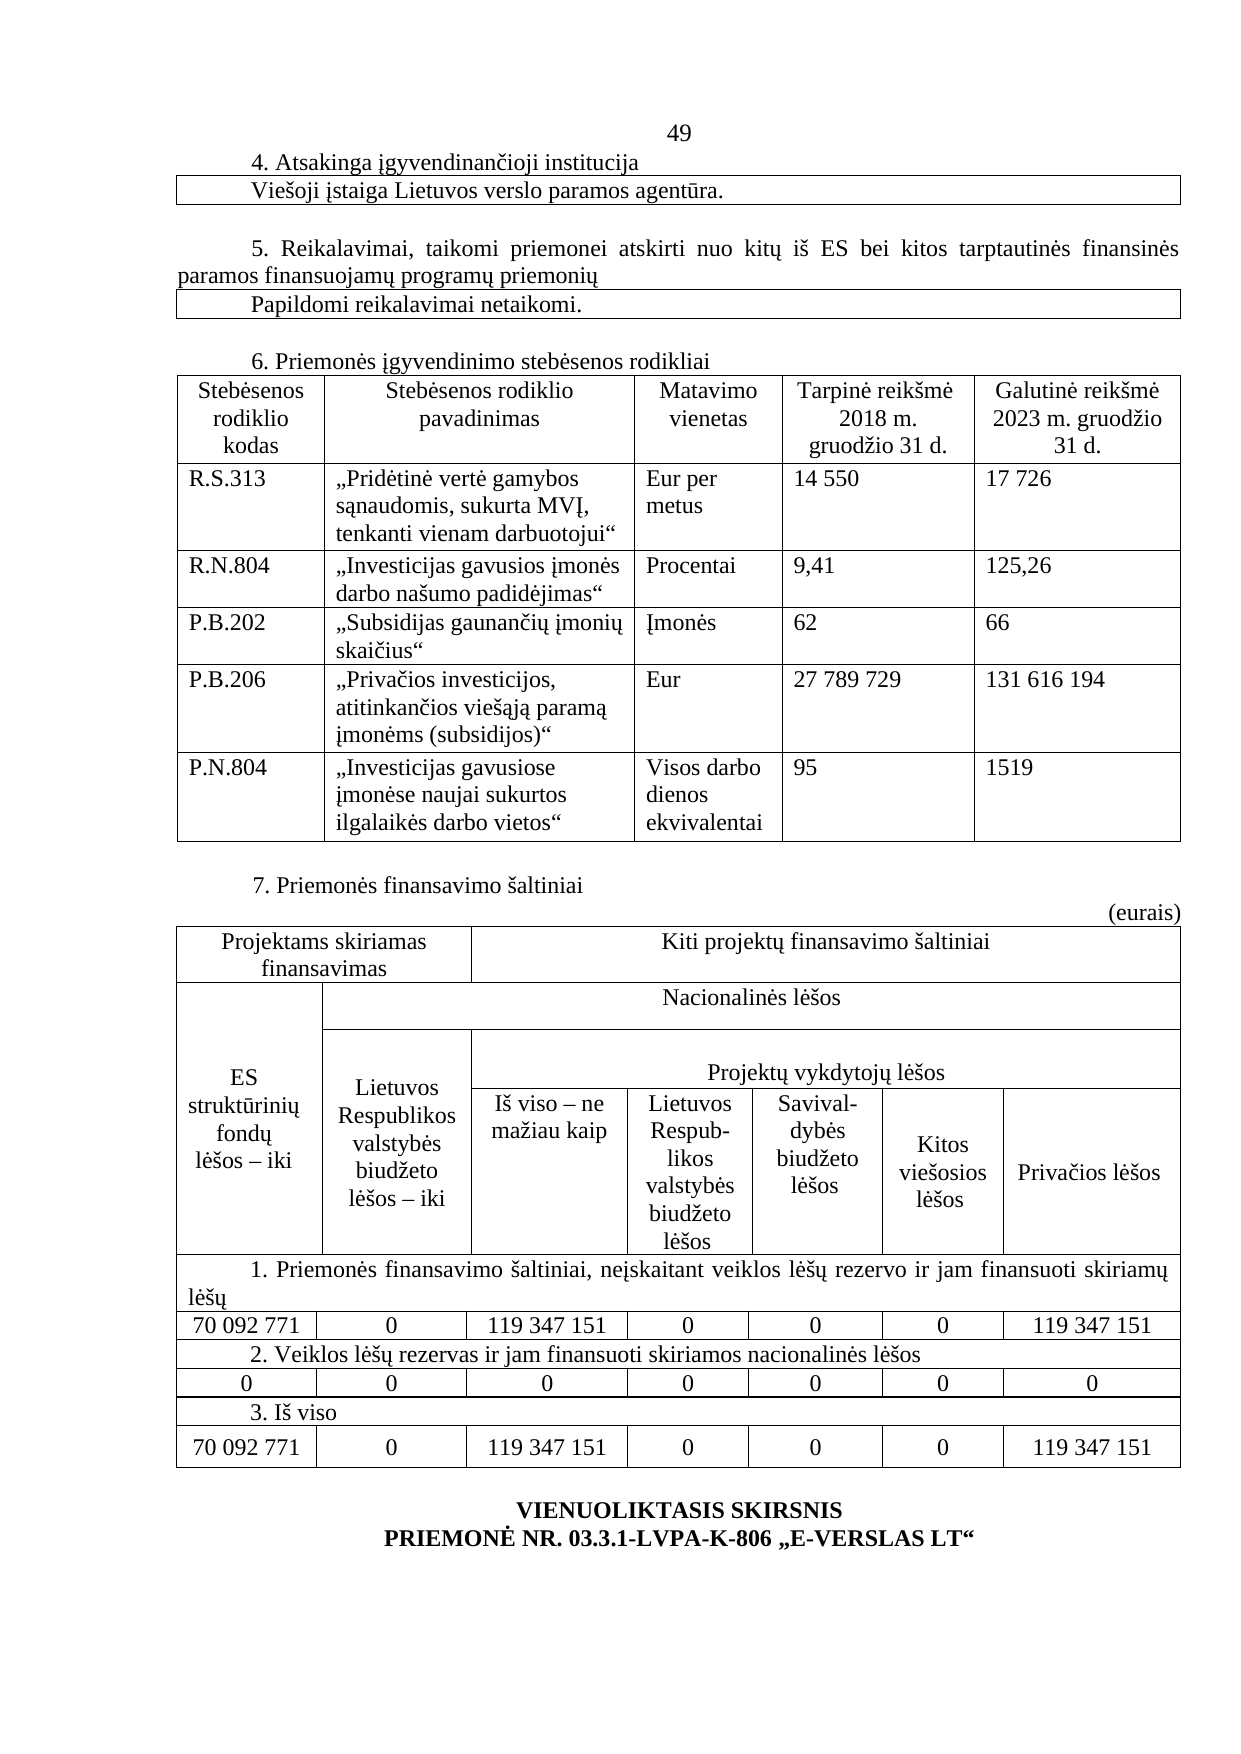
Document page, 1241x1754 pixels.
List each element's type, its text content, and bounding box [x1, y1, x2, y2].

table_cell 0 [628, 1312, 748, 1339]
text 5. Reikalavimai, taikomi priemonei atskirti nuo kitų iš ES bei kitos tarptautinės finansinės paramos finansuojamų programų priemonių [177, 234, 1181, 289]
table_cell 0 [749, 1369, 882, 1396]
table_cell Privačios lėšos [1004, 1089, 1180, 1254]
table_header Kiti projektų finansavimo šaltiniai [472, 927, 1180, 982]
table_cell Visos darbo dienos ekvivalentai [635, 753, 782, 841]
table_cell Savival-dybės biudžeto lėšos [753, 1089, 882, 1254]
table_cell P.N.804 [178, 753, 324, 841]
table_header Projektams skiriamas finansavimas [177, 927, 471, 982]
table_cell 66 [975, 608, 1180, 664]
table_cell 119 347 151 [467, 1426, 627, 1467]
table_cell 0 [749, 1426, 882, 1467]
table_cell Iš viso – ne mažiau kaip [472, 1089, 627, 1254]
table_cell 62 [783, 608, 974, 664]
table_cell 0 [749, 1312, 882, 1339]
text (eurais) [251, 898, 1181, 926]
text 4. Atsakinga įgyvendinančioji institucija [177, 148, 1181, 175]
table_cell 1. Priemonės finansavimo šaltiniai, neįskaitant veiklos lėšų rezervo ir jam finansuoti skiriamų lėšų [177, 1255, 1180, 1311]
table_cell R.S.313 [178, 464, 324, 550]
table_cell 0 [628, 1369, 748, 1396]
table_cell Projektų vykdytojų lėšos [472, 1030, 1180, 1088]
table_header Galutinė reikšmė 2023 m. gruodžio 31 d. [975, 376, 1180, 463]
table_cell 70 092 771 [177, 1426, 316, 1467]
table_cell 17 726 [975, 464, 1180, 550]
table_cell 125,26 [975, 551, 1180, 607]
table_header Papildomi reikalavimai netaikomi. [177, 290, 1180, 317]
table_cell 14 550 [783, 464, 974, 550]
table_cell Lietuvos Respublikos valstybės biudžeto lėšos – iki [323, 1030, 471, 1254]
table_cell Eur per metus [635, 464, 782, 550]
text PRIEMONĖ NR. 03.3.1-LVPA-K-806 „E-VERSLAS LT“ [177, 1524, 1181, 1552]
table_cell 0 [317, 1369, 466, 1396]
table_cell Procentai [635, 551, 782, 607]
text 6. Priemonės įgyvendinimo stebėsenos rodikliai [177, 347, 1181, 375]
table_cell 119 347 151 [467, 1312, 627, 1339]
table_header Stebėsenos rodiklio pavadinimas [325, 376, 634, 463]
table_cell 70 092 771 [177, 1312, 316, 1339]
table_cell 119 347 151 [1004, 1426, 1180, 1467]
table_cell 119 347 151 [1004, 1312, 1180, 1339]
table_cell 131 616 194 [975, 665, 1180, 752]
table_header Tarpinė reikšmė 2018 m. gruodžio 31 d. [783, 376, 974, 463]
table_cell 27 789 729 [783, 665, 974, 752]
text 7. Priemonės finansavimo šaltiniai [251, 871, 1181, 898]
table_header Stebėsenos rodiklio kodas [178, 376, 324, 463]
table_cell Eur [635, 665, 782, 752]
table_cell 2. Veiklos lėšų rezervas ir jam finansuoti skiriamos nacionalinės lėšos [177, 1340, 1180, 1368]
table_header Matavimo vienetas [635, 376, 782, 463]
table_cell 0 [177, 1369, 316, 1396]
table_cell Nacionalinės lėšos [323, 983, 1180, 1029]
table_cell 1519 [975, 753, 1180, 841]
table_cell 0 [317, 1312, 466, 1339]
table_cell „Investicijas gavusiose įmonėse naujai sukurtos ilgalaikės darbo vietos“ [325, 753, 634, 841]
table_cell 0 [1004, 1369, 1180, 1396]
table_header Viešoji įstaiga Lietuvos verslo paramos agentūra. [177, 176, 1180, 204]
table_cell „Privačios investicijos, atitinkančios viešąją paramą įmonėms (subsidijos)“ [325, 665, 634, 752]
table_cell Kitos viešosios lėšos [883, 1089, 1003, 1254]
text VIENUOLIKTASIS SKIRSNIS [177, 1496, 1181, 1524]
table_cell 9,41 [783, 551, 974, 607]
table_cell R.N.804 [178, 551, 324, 607]
table_cell 95 [783, 753, 974, 841]
table_cell 3. Iš viso [177, 1398, 1180, 1425]
table_cell ES struktūrinių fondų lėšos – iki [177, 983, 322, 1254]
table_cell P.B.206 [178, 665, 324, 752]
table_cell 0 [467, 1369, 627, 1396]
table_cell „Investicijas gavusios įmonės darbo našumo padidėjimas“ [325, 551, 634, 607]
table_cell 0 [628, 1426, 748, 1467]
table_cell 0 [883, 1369, 1003, 1396]
table_cell 0 [883, 1426, 1003, 1467]
table_cell „Pridėtinė vertė gamybos sąnaudomis, sukurta MVĮ, tenkanti vienam darbuotojui“ [325, 464, 634, 550]
table_cell 0 [317, 1426, 466, 1467]
table_cell „Subsidijas gaunančių įmonių skaičius“ [325, 608, 634, 664]
table_cell 0 [883, 1312, 1003, 1339]
table_cell Lietuvos Respub-likos valstybės biudžeto lėšos [628, 1089, 752, 1254]
table_cell Įmonės [635, 608, 782, 664]
table_cell P.B.202 [178, 608, 324, 664]
